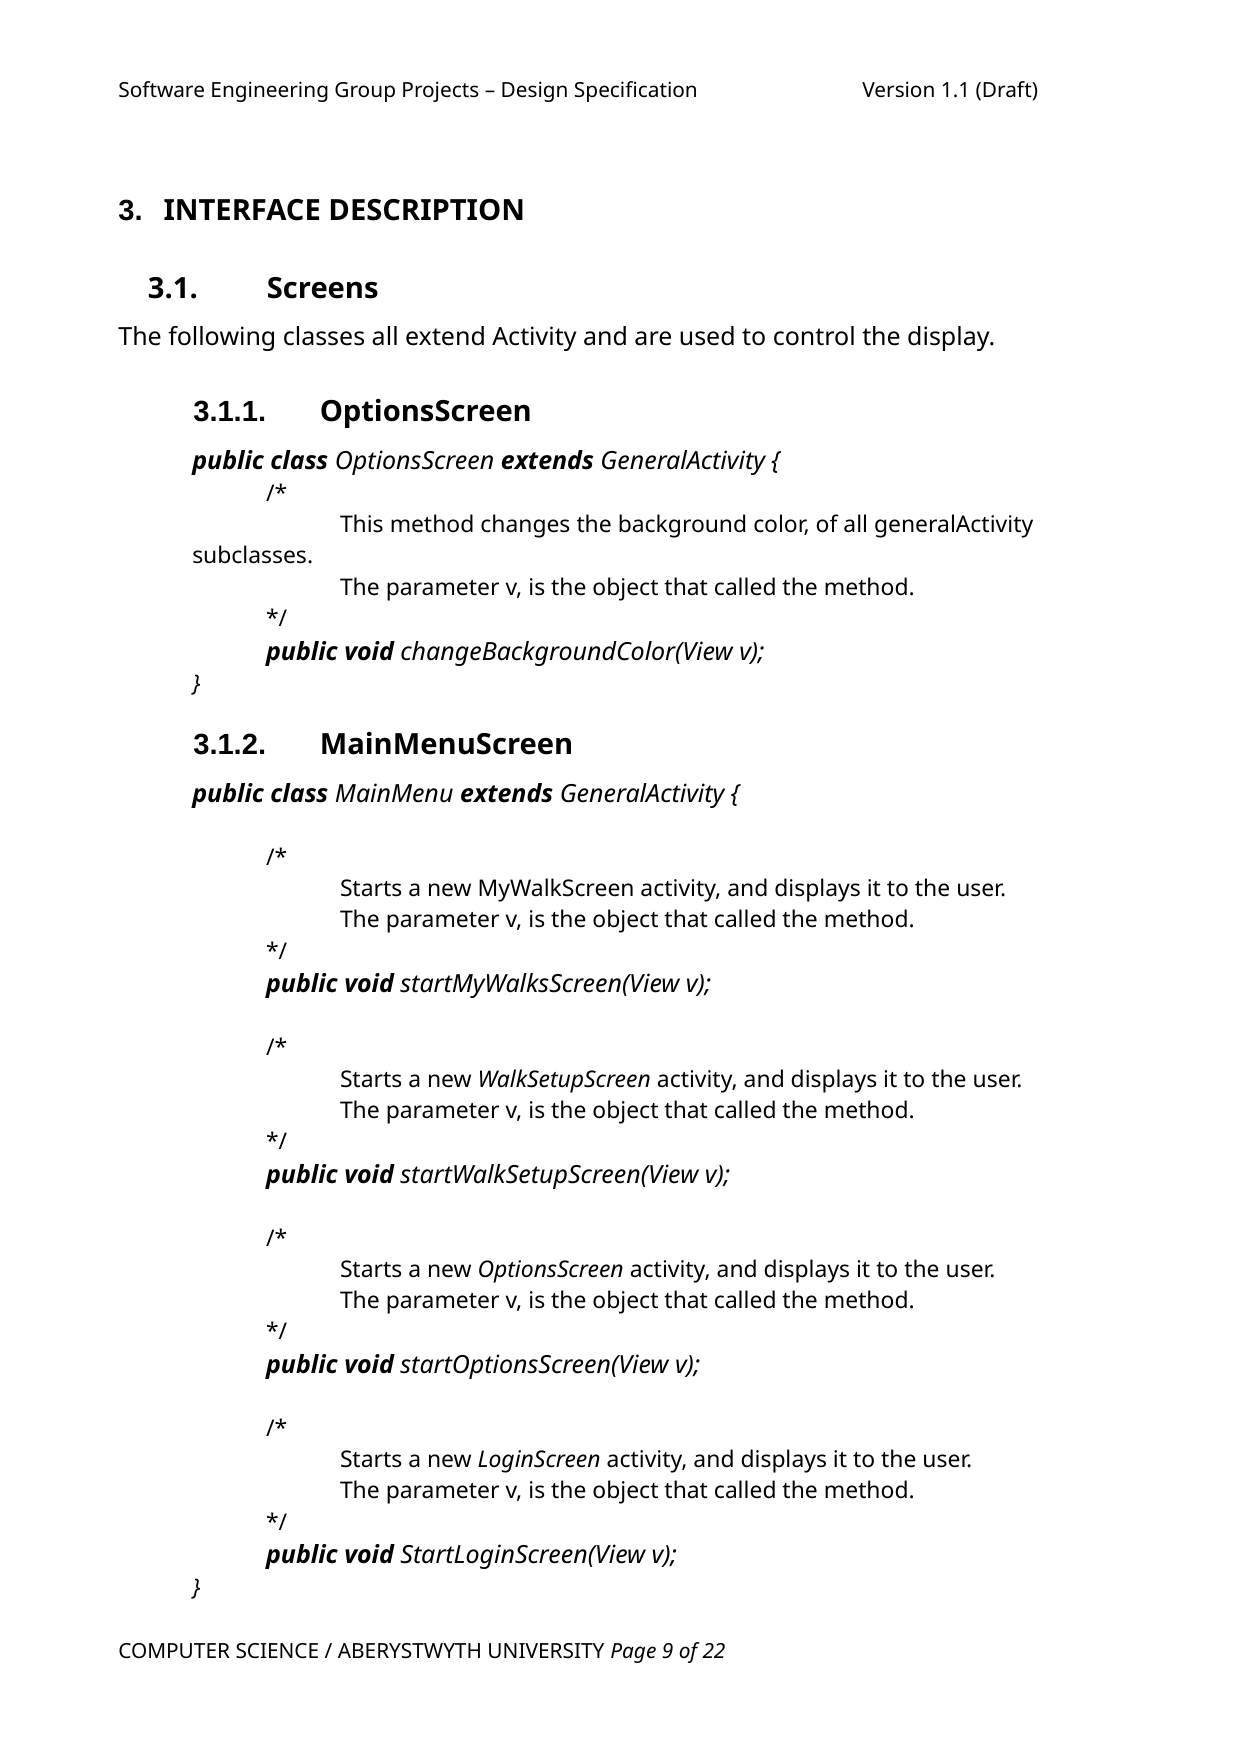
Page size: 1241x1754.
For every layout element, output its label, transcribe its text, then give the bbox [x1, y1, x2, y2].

subtitle MainMenuScreen [193, 723, 1122, 763]
text public void StartLoginScreen(View v); [192, 1537, 1122, 1571]
text /* [192, 1031, 1122, 1062]
text */ [192, 935, 1122, 966]
text Starts a new MyWalkScreen activity, and displays it to the user. [192, 872, 1122, 903]
text The parameter v, is the object that called the method. [192, 1284, 1122, 1315]
text /* [192, 841, 1122, 872]
text Starts a new OptionsScreen activity, and displays it to the user. [192, 1253, 1122, 1284]
text public class OptionsScreen extends GeneralActivity { [192, 443, 1122, 477]
text The following classes all extend Activity and are used to control the display. [118, 319, 1122, 353]
text */ [192, 602, 1122, 633]
text public void startOptionsScreen(View v); [192, 1347, 1122, 1381]
text */ [192, 1125, 1122, 1156]
text The parameter v, is the object that called the method. [192, 1474, 1122, 1506]
text public void startWalkSetupScreen(View v); [192, 1156, 1122, 1190]
text } [192, 1571, 1122, 1602]
text The parameter v, is the object that called the method. [192, 903, 1122, 935]
text This method changes the background color, of all generalActivity subclasses. [192, 508, 1122, 571]
subtitle OptionsScreen [193, 391, 1122, 430]
text */ [192, 1315, 1122, 1347]
text */ [192, 1506, 1122, 1537]
text Starts a new WalkSetupScreen activity, and displays it to the user. [192, 1062, 1122, 1094]
subtitle Screens [148, 267, 1122, 307]
text } [192, 667, 1122, 698]
text public void changeBackgroundColor(View v); [192, 633, 1122, 667]
subtitle INTERFACE DESCRIPTION [118, 190, 1122, 229]
text /* [192, 477, 1122, 508]
text public class MainMenu extends GeneralActivity { [192, 776, 1122, 810]
text The parameter v, is the object that called the method. [192, 571, 1122, 602]
text /* [192, 1412, 1122, 1443]
text /* [192, 1222, 1122, 1253]
text public void startMyWalksScreen(View v); [192, 966, 1122, 1000]
text The parameter v, is the object that called the method. [192, 1094, 1122, 1125]
text Starts a new LoginScreen activity, and displays it to the user. [192, 1443, 1122, 1474]
